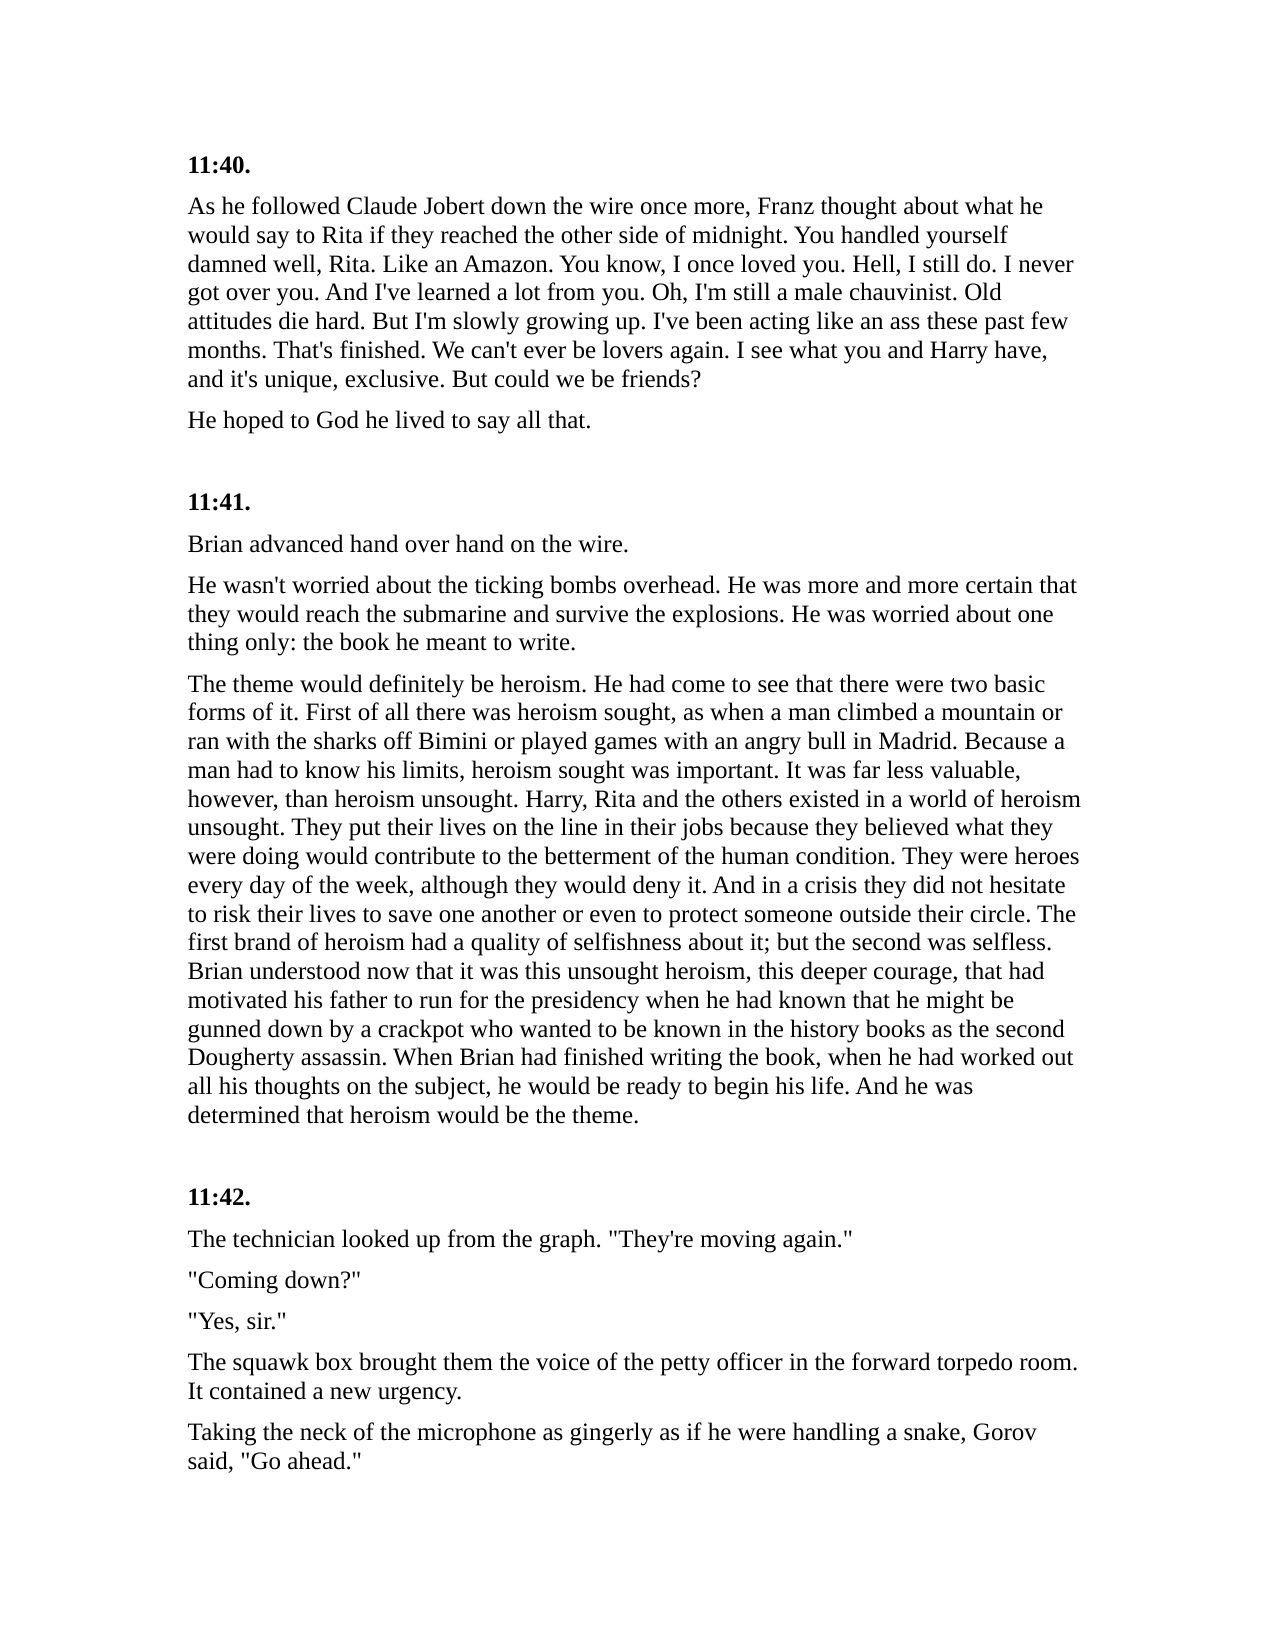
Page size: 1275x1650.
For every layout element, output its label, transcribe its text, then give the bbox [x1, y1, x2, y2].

text Brian advanced hand over hand on the wire. [187, 529, 1087, 557]
text 11:42. [187, 1182, 1087, 1211]
text 11:41. [187, 487, 1087, 516]
text The technician looked up from the graph. "They're moving again." [187, 1224, 1087, 1252]
text He wasn't worried about the ticking bombs overhead. He was more and more certain that they would reach the submarine and survive the explosions. He was worried about one thing only: the book he meant to write. [187, 570, 1087, 656]
text 11:40. [187, 150, 1087, 179]
text "Yes, sir." [187, 1306, 1087, 1335]
text He hoped to God he lived to say all that. [187, 405, 1087, 434]
text Taking the neck of the microphone as gingerly as if he were handling a snake, Gorov said, "Go ahead." [187, 1417, 1087, 1475]
text "Coming down?" [187, 1265, 1087, 1294]
text The squawk box brought them the voice of the petty officer in the forward torpedo room. It contained a new urgency. [187, 1347, 1087, 1405]
text As he followed Claude Jobert down the wire once more, Franz thought about what he would say to Rita if they reached the other side of midnight. You handled yourself damned well, Rita. Like an Amazon. You know, I once loved you. Hell, I still do. I never got over you. And I've learned a lot from you. Oh, I'm still a male chauvinist. Old attitudes die hard. But I'm slowly growing up. I've been acting like an ass these past few months. That's finished. We can't ever be lovers again. I see what you and Harry have, and it's unique, exclusive. But could we be friends? [187, 191, 1087, 392]
text The theme would definitely be heroism. He had come to see that there were two basic forms of it. First of all there was heroism sought, as when a man climbed a mountain or ran with the sharks off Bimini or played games with an angry bull in Madrid. Because a man had to know his limits, heroism sought was important. It was far less valuable, however, than heroism unsought. Harry, Rita and the others existed in a world of heroism unsought. They put their lives on the line in their jobs because they believed what they were doing would contribute to the betterment of the human condition. They were heroes every day of the week, although they would deny it. And in a crisis they did not hesitate to risk their lives to save one another or even to protect someone outside their circle. The first brand of heroism had a quality of selfishness about it; but the second was selfless. Brian understood now that it was this unsought heroism, this deeper courage, that had motivated his father to run for the presidency when he had known that he might be gunned down by a crackpot who wanted to be known in the history books as the second Dougherty assassin. When Brian had finished writing the book, when he had worked out all his thoughts on the subject, he would be ready to begin his life. And he was determined that heroism would be the theme. [187, 669, 1087, 1129]
